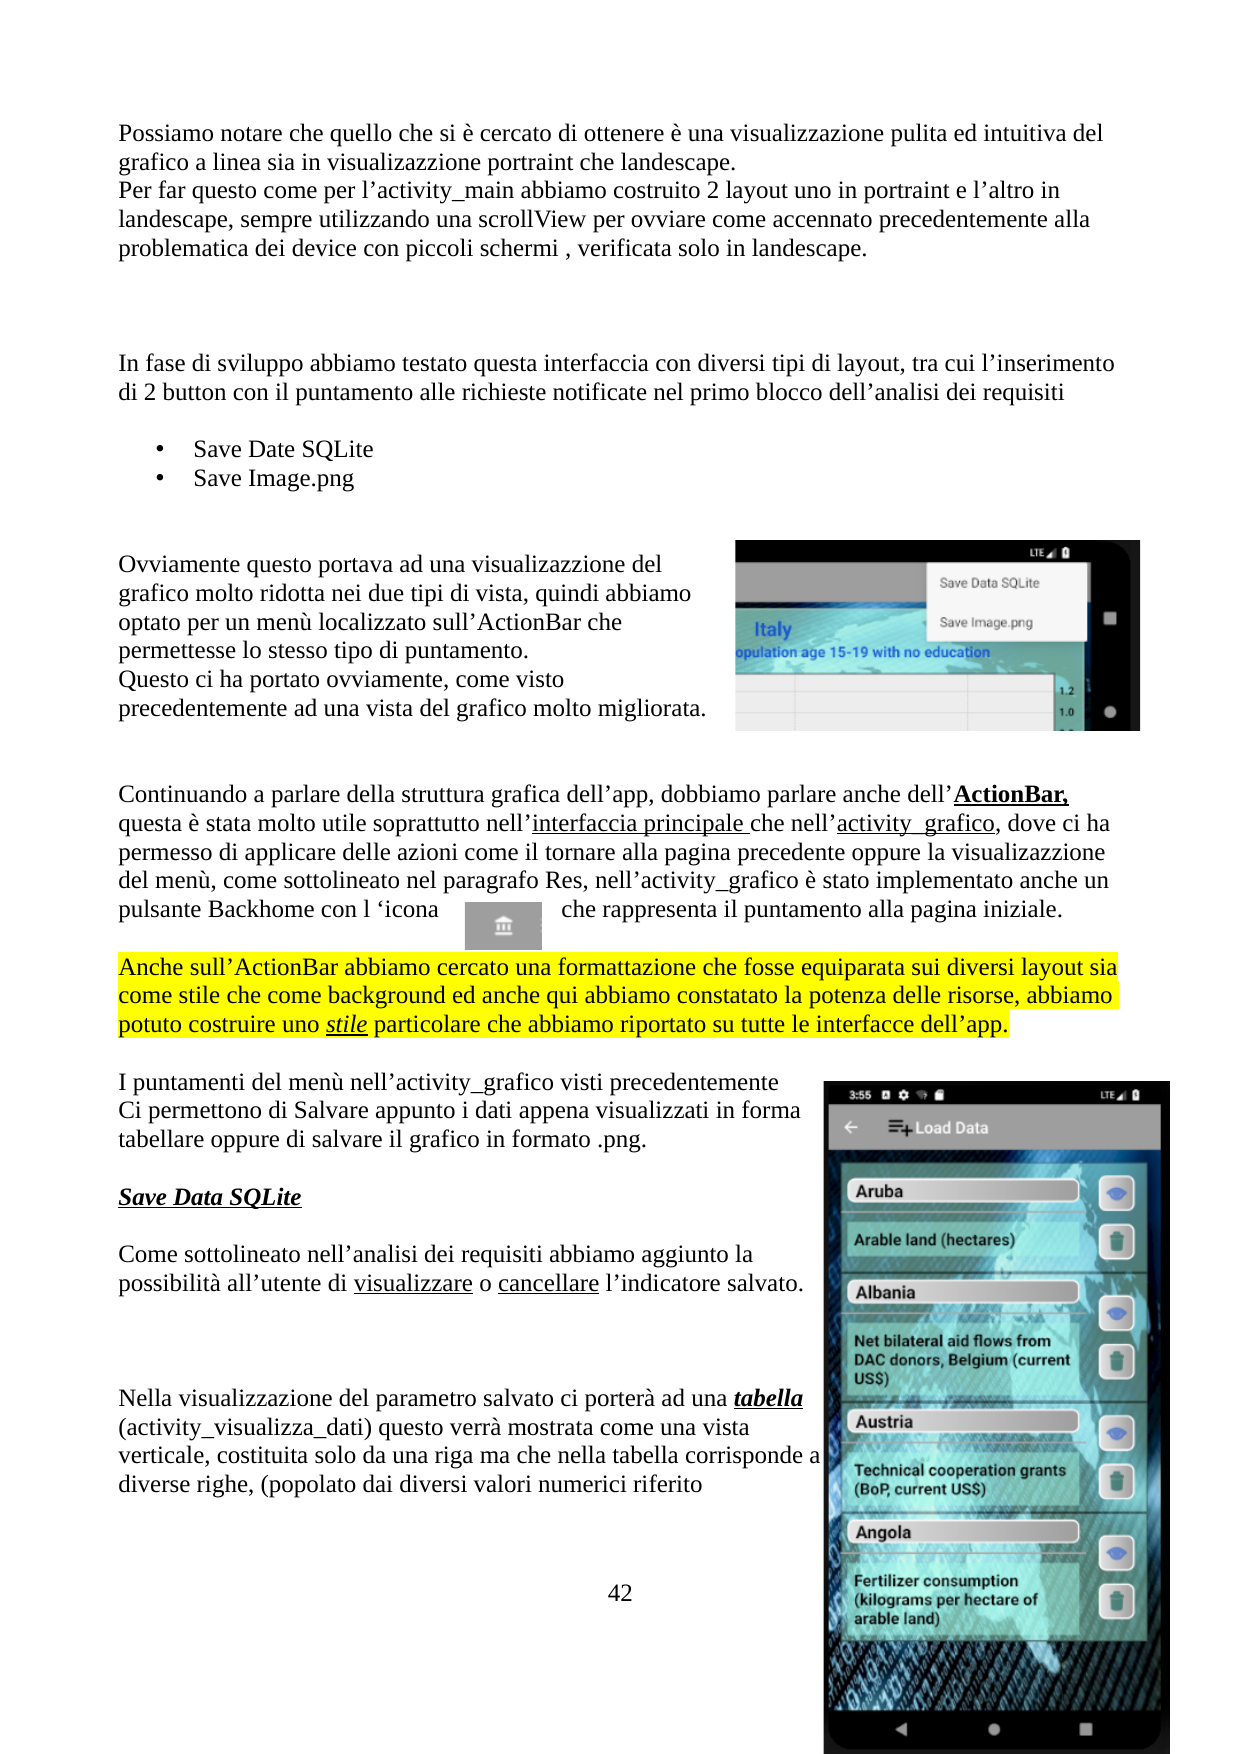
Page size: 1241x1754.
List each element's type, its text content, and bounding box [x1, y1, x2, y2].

text Questo ci ha portato ovviamente, come visto precedentemente ad una vista del grafico molto migliorata. [118, 664, 735, 722]
text In fase di sviluppo abbiamo testato questa interfaccia con diversi tipi di layout, tra cui l’inserimento di 2 button con il puntamento alle richieste notificate nel primo blocco dell’analisi dei requisiti [118, 348, 1122, 406]
text I puntamenti del menù nell’activity_grafico visti precedentemente [118, 1067, 1122, 1096]
text Ci permettono di Salvare appunto i dati appena visualizzati in forma tabellare oppure di salvare il grafico in formato .png. [118, 1096, 823, 1153]
text Save Data SQLite [118, 1182, 823, 1211]
list Save Image.png [156, 463, 1122, 492]
text Anche sull’ActionBar abbiamo cercato una formattazione che fosse equiparata sui diversi layout sia come stile che come background ed anche qui abbiamo constatato la potenza delle risorse, abbiamo potuto costruire uno stile particolare che abbiamo riportato su tutte le interfacce dell’app. [118, 952, 1122, 1038]
text Possiamo notare che quello che si è cercato di ottenere è una visualizzazione pulita ed intuitiva del grafico a linea sia in visualizazzione portraint che landescape. [118, 118, 1122, 176]
text Come sottolineato nell’analisi dei requisiti abbiamo aggiunto la possibilità all’utente di visualizzare o cancellare l’indicatore salvato. [118, 1239, 823, 1297]
text Continuando a parlare della struttura grafica dell’app, dobbiamo parlare anche dell’ActionBar, questa è stata molto utile soprattutto nell’interfaccia principale che nell’activity_grafico, dove ci ha permesso di applicare delle azioni come il tornare alla pagina precedente oppure la visualizazzione del menù, come sottolineato nel paragrafo Res, nell’activity_grafico è stato implementato anche un pulsante Backhome con l ‘icona che rappresenta il puntamento alla pagina iniziale. [118, 779, 1122, 923]
picture [735, 540, 1141, 731]
text Nella visualizzazione del parametro salvato ci porterà ad una tabella (activity_visualizza_dati) questo verrà mostrata come una vista verticale, costituita solo da una riga ma che nella tabella corrisponde a diverse righe, (popolato dai diversi valori numerici riferito [118, 1383, 823, 1498]
picture [464, 902, 542, 950]
picture [823, 1081, 1170, 1754]
list Save Date SQLite [156, 434, 1122, 463]
text Per far questo come per l’activity_main abbiamo costruito 2 layout uno in portraint e l’altro in landescape, sempre utilizzando una scrollView per ovviare come accennato precedentemente alla problematica dei device con piccoli schermi , verificata solo in landescape. [118, 176, 1122, 262]
text Ovviamente questo portava ad una visualizazzione del grafico molto ridotta nei due tipi di vista, quindi abbiamo optato per un menù localizzato sull’ActionBar che permettesse lo stesso tipo di puntamento. [118, 549, 735, 664]
